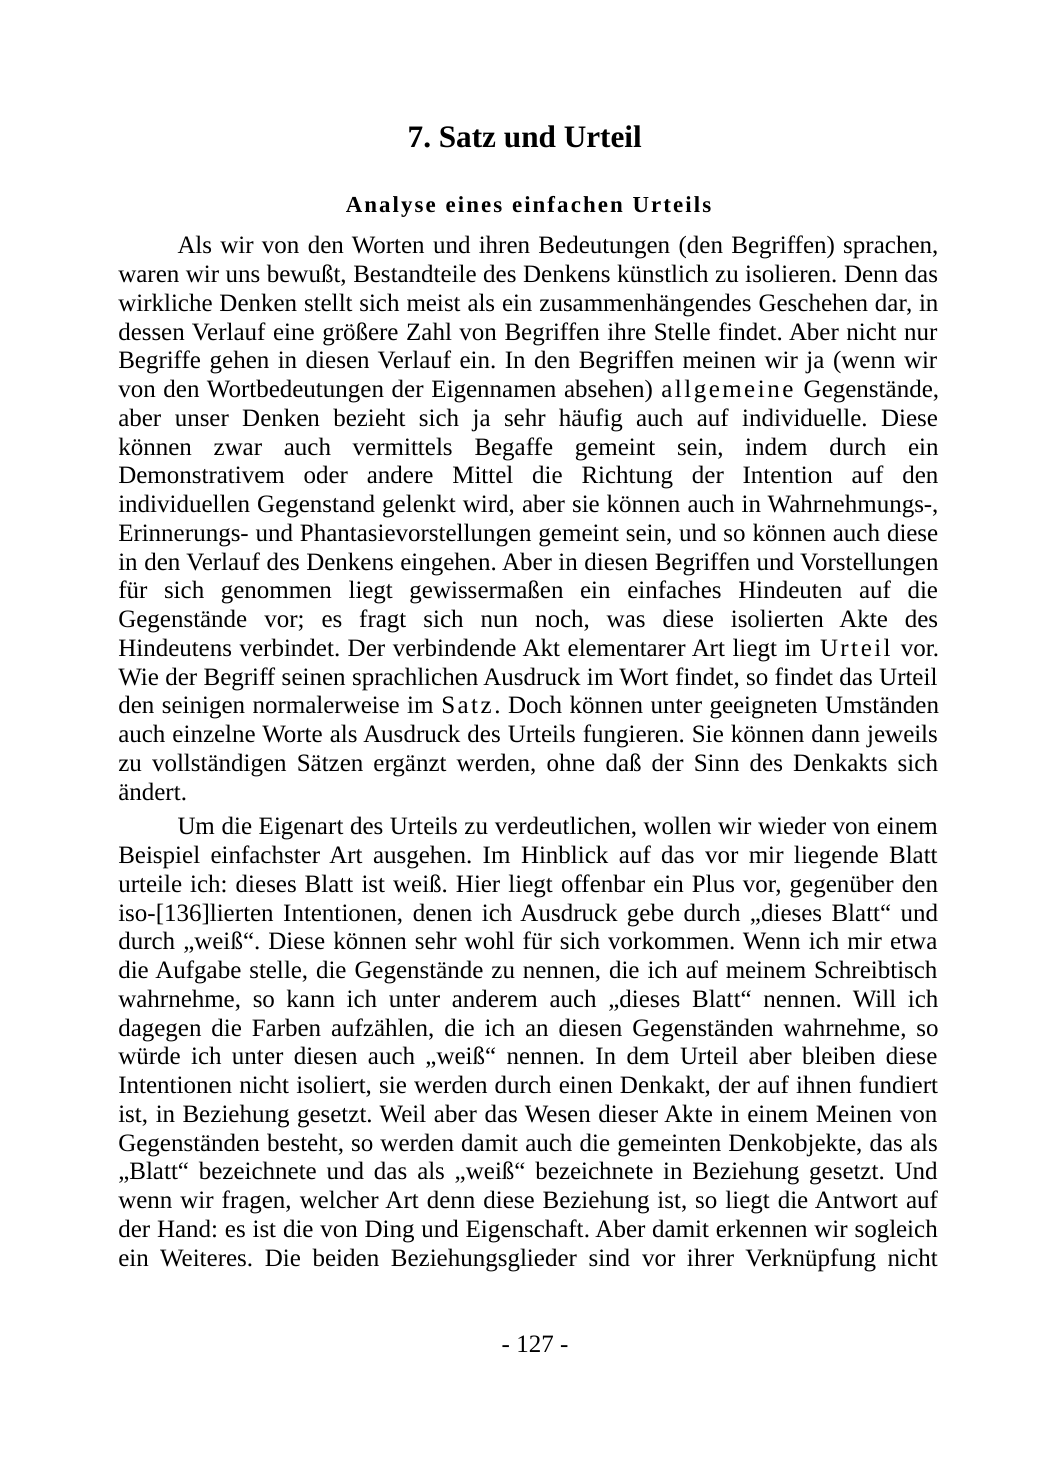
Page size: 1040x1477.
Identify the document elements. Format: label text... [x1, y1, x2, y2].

text Als wir von den Worten und ihren Bedeutungen (den Begriffen) sprachen, waren wir uns bewußt, Bestandteile des Denkens künstlich zu isolieren. Denn das wirkliche Denken stellt sich meist als ein zusammenhängendes Geschehen dar, in dessen Verlauf eine größere Zahl von Begriffen ihre Stelle findet. Aber nicht nur Begriffe gehen in diesen Verlauf ein. In den Begriffen meinen wir ja (wenn wir von den Wortbedeutungen der Eigennamen absehen) allgemeine Gegenstände, aber unser Denken bezieht sich ja sehr häufig auch auf individuelle. Diese können zwar auch vermittels Begaffe gemeint sein, indem durch ein Demonstrativem oder andere Mittel die Richtung der Intention auf den individuellen Gegenstand gelenkt wird, aber sie können auch in Wahrnehmungs-, Erinnerungs- und Phantasievorstellungen gemeint sein, und so können auch diese in den Verlauf des Denkens eingehen. Aber in diesen Begriffen und Vorstellungen für sich genommen liegt gewissermaßen ein einfaches Hindeuten auf die Gegenstände vor; es fragt sich nun noch, was diese isolierten Akte des Hindeutens verbindet. Der verbindende Akt elementarer Art liegt im Urteil vor. Wie der Begriff seinen sprachlichen Ausdruck im Wort findet, so findet das Urteil den seinigen normalerweise im Satz. Doch können unter geeigneten Umständen auch einzelne Worte als Ausdruck des Urteils fungieren. Sie können dann jeweils zu vollständigen Sätzen ergänzt werden, ohne daß der Sinn des Denkakts sich ändert. [118, 230, 939, 805]
subtitle 7. Satz und Urteil [118, 118, 939, 154]
subtitle Analyse eines einfachen Urteils [118, 192, 939, 218]
text Um die Eigenart des Urteils zu verdeutlichen, wollen wir wieder von einem Beispiel einfachster Art ausgehen. Im Hinblick auf das vor mir liegende Blatt urteile ich: dieses Blatt ist weiß. Hier liegt offenbar ein Plus vor, gegenüber den iso-[136]lierten Intentionen, denen ich Ausdruck gebe durch „dieses Blatt“ und durch „weiß“. Diese können sehr wohl für sich vorkommen. Wenn ich mir etwa die Aufgabe stelle, die Gegenstände zu nennen, die ich auf meinem Schreibtisch wahrnehme, so kann ich unter anderem auch „dieses Blatt“ nennen. Will ich dagegen die Farben aufzählen, die ich an diesen Gegenständen wahrnehme, so würde ich unter diesen auch „weiß“ nennen. In dem Urteil aber bleiben diese Intentionen nicht isoliert, sie werden durch einen Denkakt, der auf ihnen fundiert ist, in Beziehung gesetzt. Weil aber das Wesen dieser Akte in einem Meinen von Gegenständen besteht, so werden damit auch die gemeinten Denkobjekte, das als „Blatt“ bezeichnete und das als „weiß“ bezeichnete in Beziehung gesetzt. Und wenn wir fragen, welcher Art denn diese Beziehung ist, so liegt die Antwort auf der Hand: es ist die von Ding und Eigenschaft. Aber damit erkennen wir sogleich ein Weiteres. Die beiden Beziehungsglieder sind vor ihrer Verknüpfung nicht [118, 811, 939, 1271]
